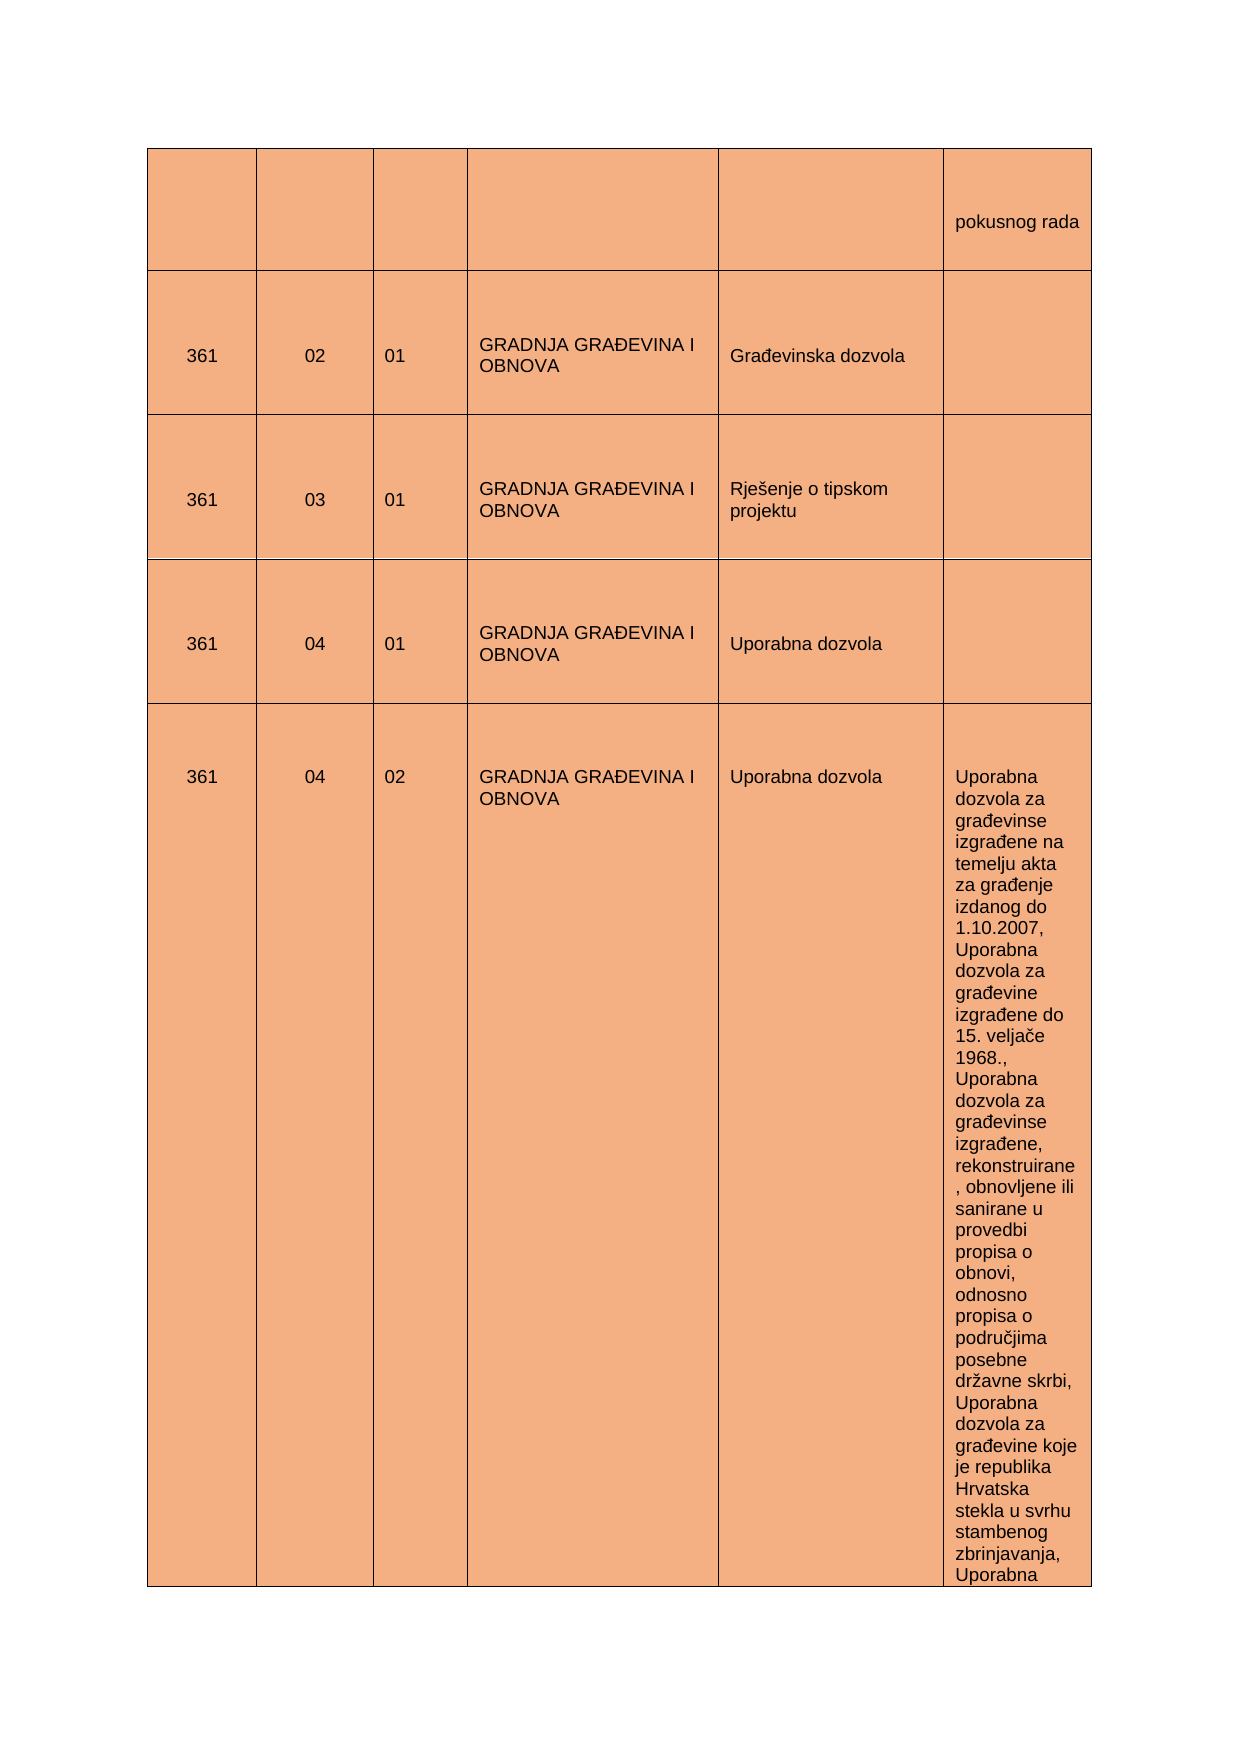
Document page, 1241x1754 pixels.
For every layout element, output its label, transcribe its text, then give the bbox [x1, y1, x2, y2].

table_cell Rješenje o tipskom projektu [719, 415, 943, 558]
table_cell GRADNJA GRAĐEVINA I OBNOVA [468, 704, 718, 1586]
table_cell [944, 560, 1091, 703]
table_cell [944, 271, 1091, 414]
table_cell 04 [257, 704, 373, 1586]
table_cell GRADNJA GRAĐEVINA I OBNOVA [468, 415, 718, 558]
table_cell [374, 149, 467, 270]
table_cell GRADNJA GRAĐEVINA I OBNOVA [468, 560, 718, 703]
table_cell Uporabna dozvola [719, 560, 943, 703]
table_cell Uporabna dozvola [719, 704, 943, 1586]
table_cell 361 [148, 415, 256, 558]
table_cell [468, 149, 718, 270]
table_cell 02 [257, 271, 373, 414]
table_cell [719, 149, 943, 270]
table_cell pokusnog rada [944, 149, 1091, 270]
table_cell 361 [148, 271, 256, 414]
table_cell Uporabna dozvola za građevinse izgrađene na temelju akta za građenje izdanog do 1.10.2007, Uporabna dozvola za građevine izgrađene do 15. veljače 1968., Uporabna dozvola za građevinse izgrađene, rekonstruirane, obnovljene ili sanirane u provedbi propisa o obnovi, odnosno propisa o područjima posebne državne skrbi, Uporabna dozvola za građevine koje je republika Hrvatska stekla u svrhu stambenog zbrinjavanja, Uporabna [944, 704, 1091, 1586]
table_cell 01 [374, 560, 467, 703]
table_cell [257, 149, 373, 270]
table_cell 01 [374, 271, 467, 414]
table_cell [148, 149, 256, 270]
table_cell 02 [374, 704, 467, 1586]
table_cell 03 [257, 415, 373, 558]
table_cell 361 [148, 560, 256, 703]
table_cell [944, 415, 1091, 558]
table_cell 04 [257, 560, 373, 703]
table_cell Građevinska dozvola [719, 271, 943, 414]
table_cell GRADNJA GRAĐEVINA I OBNOVA [468, 271, 718, 414]
table_cell 361 [148, 704, 256, 1586]
table_cell 01 [374, 415, 467, 558]
